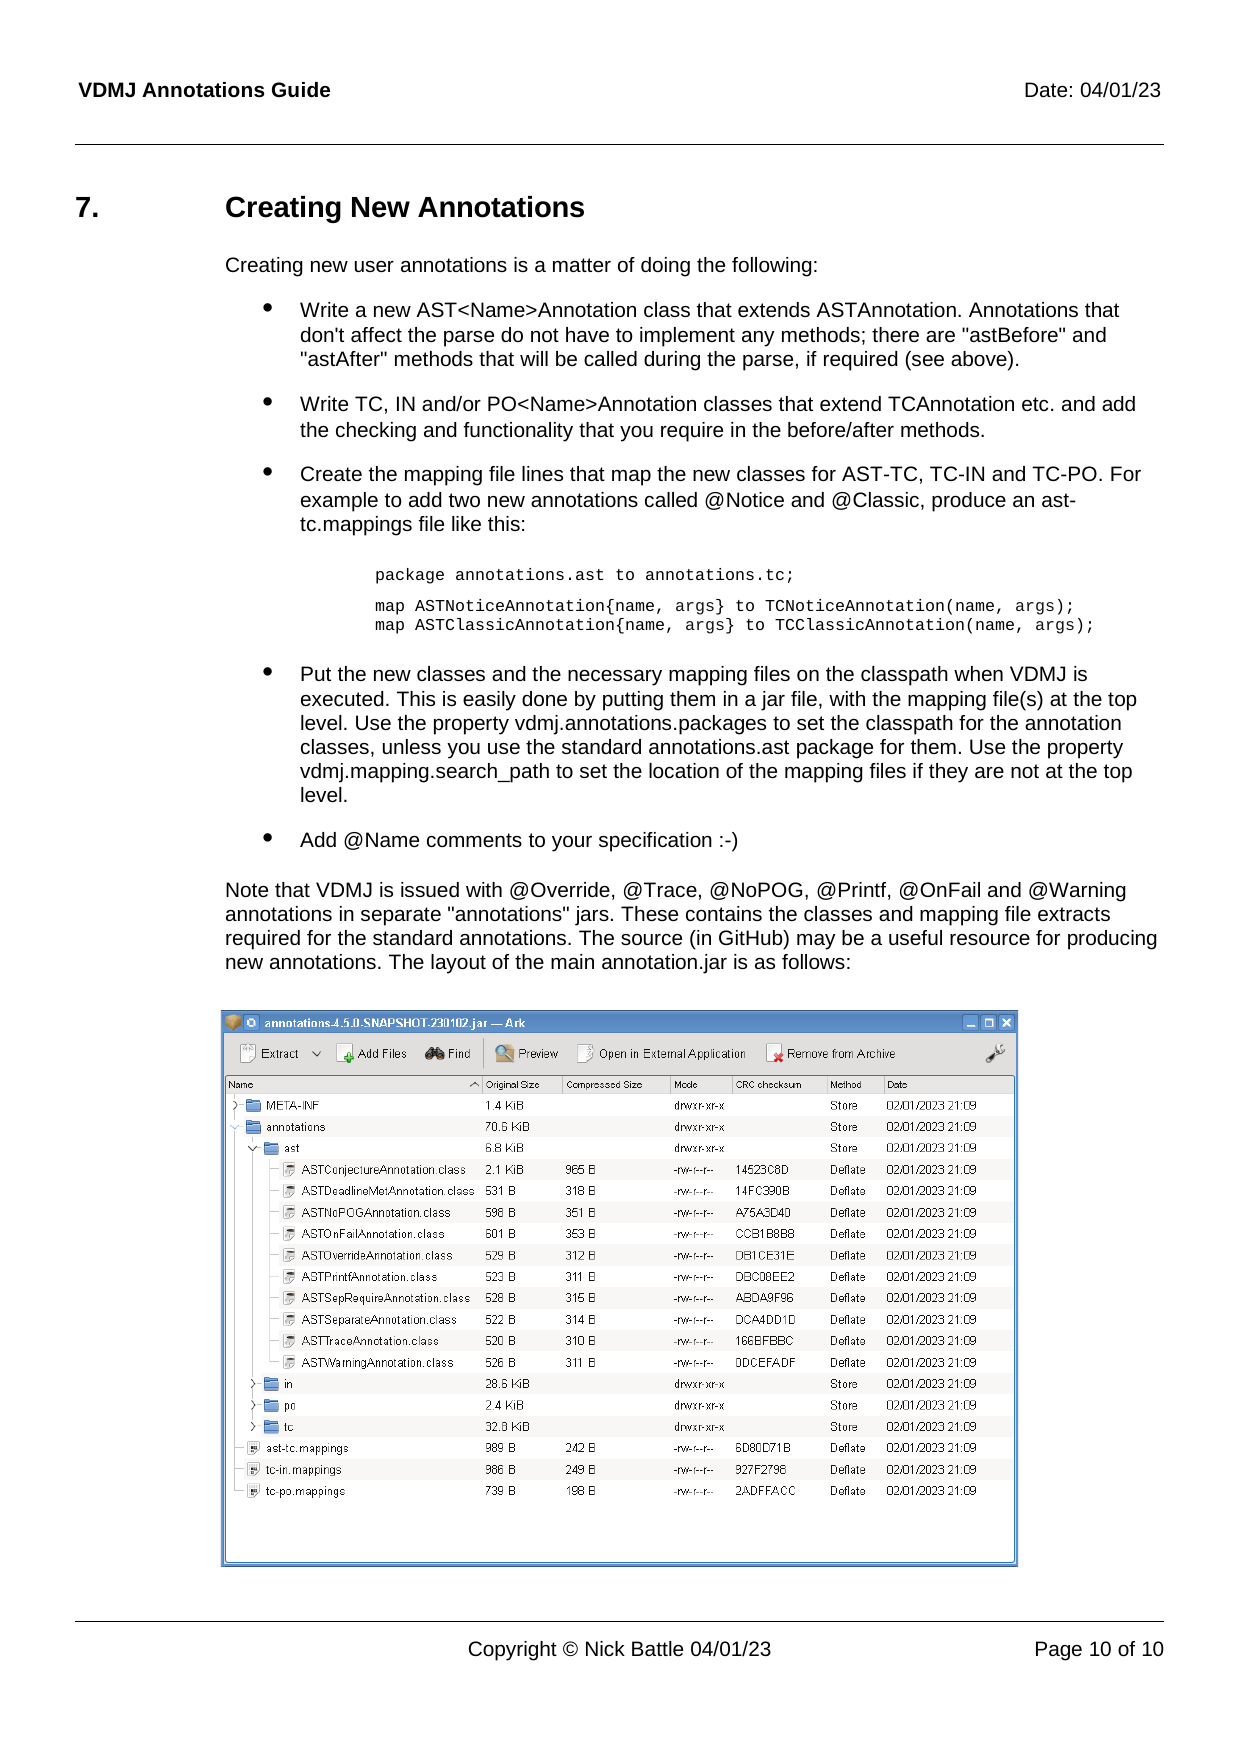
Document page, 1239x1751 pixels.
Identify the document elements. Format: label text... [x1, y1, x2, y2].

subtitle Creating New Annotations [75, 190, 1164, 223]
list Write a new AST<Name>Annotation class that extends ASTAnnotation. Annotations that don't affect the parse do not have to implement any methods; there are "astBefore" and "astAfter" methods that will be called during the parse, if required (see above). [262, 290, 1164, 371]
list Create the mapping file lines that map the new classes for AST-TC, TC-IN and TC-PO. For example to add two new annotations called @Notice and @Classic, produce an ast-tc.mappings file like this: [262, 454, 1164, 536]
text Creating new user annotations is a matter of doing the following: [225, 253, 1164, 277]
list Write TC, IN and/or PO<Name>Annotation classes that extend TCAnnotation etc. and add the checking and functionality that you require in the before/after methods. [262, 384, 1164, 442]
picture [220, 1010, 1019, 1567]
text map ASTNoticeAnnotation{name, args} to TCNoticeAnnotation(name, args); [375, 598, 1164, 616]
text map ASTClassicAnnotation{name, args} to TCClassicAnnotation(name, args); [375, 616, 1164, 635]
text Note that VDMJ is issued with @Override, @Trace, @NoPOG, @Printf, @OnFail and @Warning annotations in separate "annotations" jars. These contains the classes and mapping file extracts required for the standard annotations. The source (in GitHub) may be a useful resource for producing new annotations. The layout of the main annotation.jar is as follows: [225, 878, 1164, 998]
list Put the new classes and the necessary mapping files on the classpath when VDMJ is executed. This is easily done by putting them in a jar file, with the mapping file(s) at the top level. Use the property vdmj.annotations.packages to set the classpath for the annotation classes, unless you use the standard annotations.ast package for them. Use the property vdmj.mapping.search_path to set the location of the mapping files if they are not at the top level. [262, 653, 1164, 807]
list Add @Name comments to your specification :-) [262, 820, 1164, 853]
text package annotations.ast to annotations.tc; [375, 548, 1164, 585]
